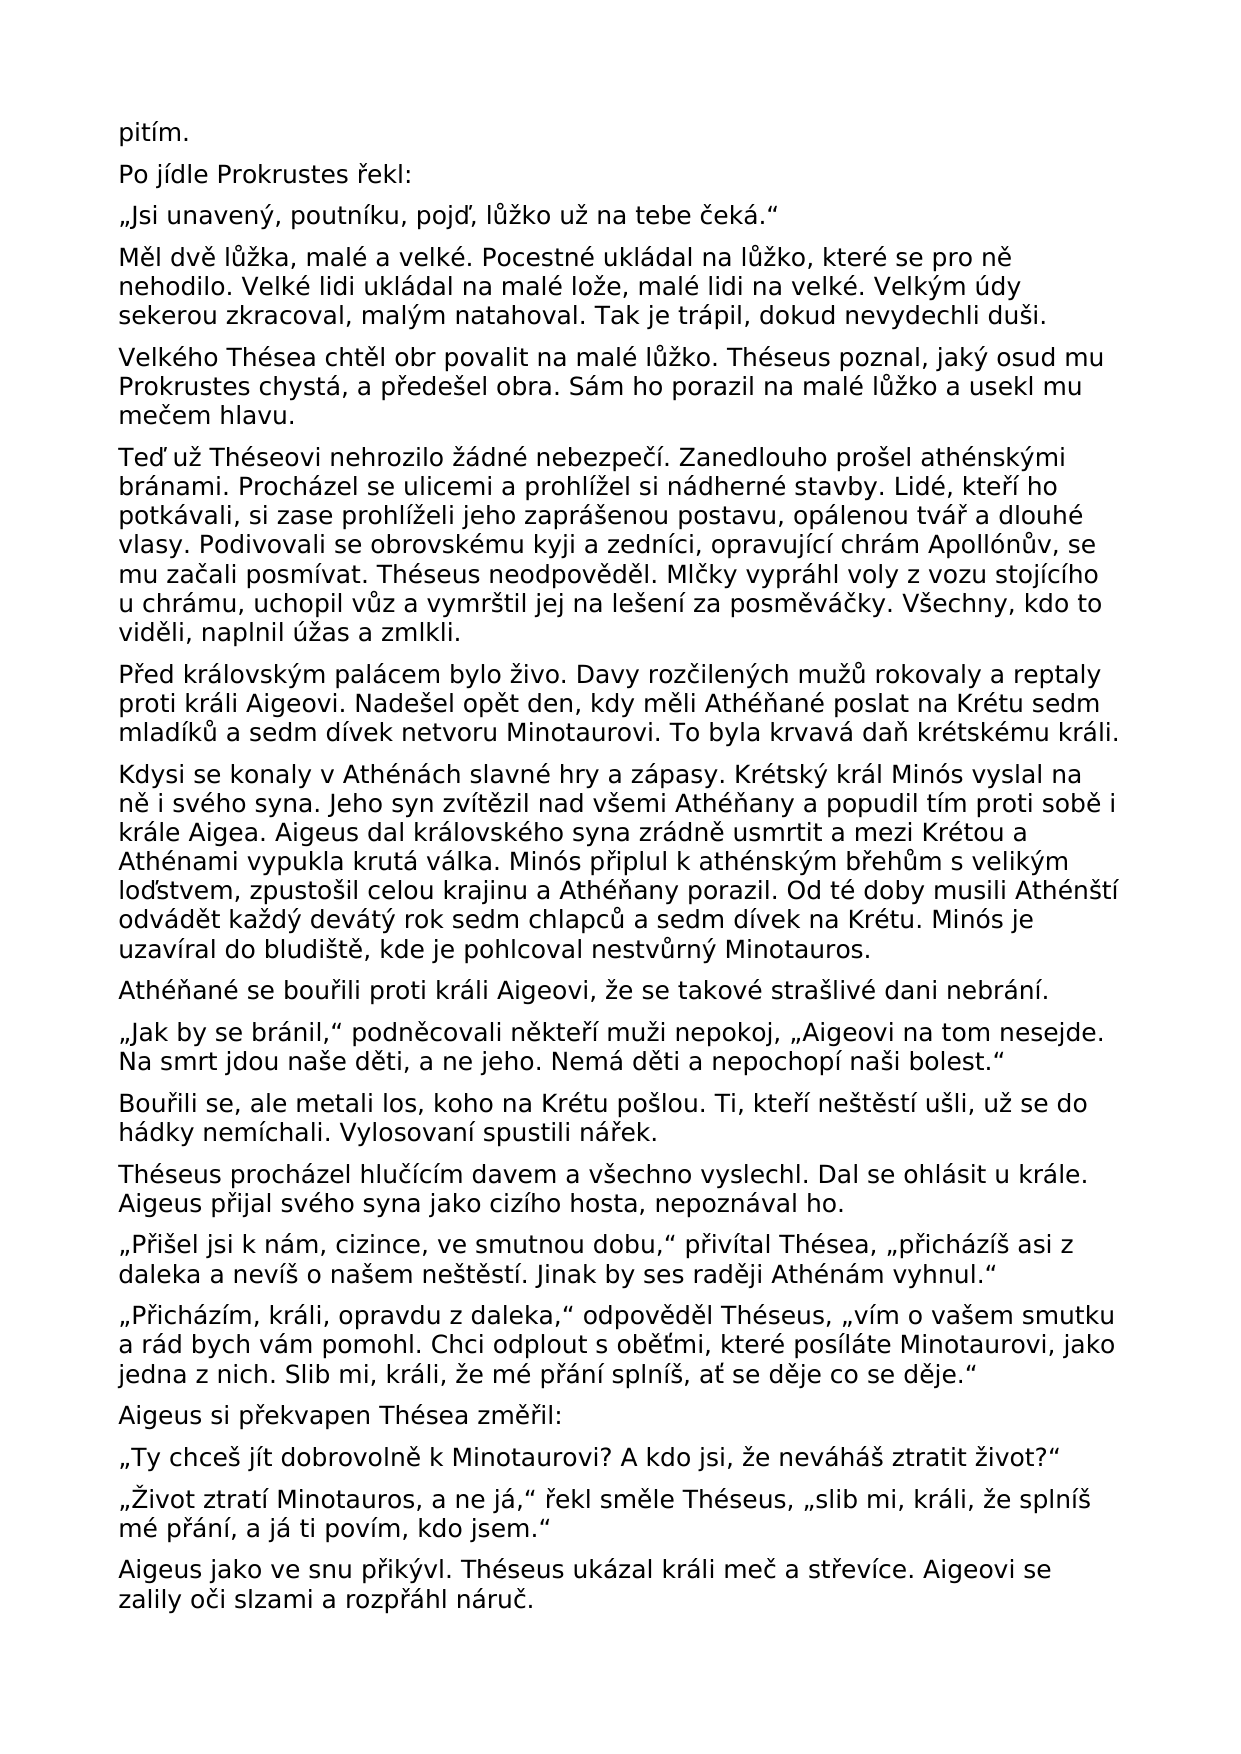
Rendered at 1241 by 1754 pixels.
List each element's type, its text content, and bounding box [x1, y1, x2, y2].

text Velkého Thésea chtěl obr povalit na malé lůžko. Théseus poznal, jaký osud mu Prokrustes chystá, a předešel obra. Sám ho porazil na malé lůžko a usekl mu mečem hlavu. [118, 343, 1122, 431]
text Teď už Théseovi nehrozilo žádné nebezpečí. Zanedlouho prošel athénskými bránami. Procházel se ulicemi a prohlížel si nádherné stavby. Lidé, kteří ho potkávali, si zase prohlíželi jeho zaprášenou postavu, opálenou tvář a dlouhé vlasy. Podivovali se obrovskému kyji a zedníci, opravující chrám Apollónův, se mu začali posmívat. Théseus neodpověděl. Mlčky vypráhl voly z vozu stojícího u chrámu, uchopil vůz a vymrštil jej na lešení za posměváčky. Všechny, kdo to viděli, naplnil úžas a zmlkli. [118, 443, 1122, 647]
text „Přicházím, králi, opravdu z daleka,“ odpověděl Théseus, „vím o vašem smutku a rád bych vám pomohl. Chci odplout s oběťmi, které posíláte Minotaurovi, jako jedna z nich. Slib mi, králi, že mé přání splníš, ať se děje co se děje.“ [118, 1301, 1122, 1389]
text Athéňané se bouřili proti králi Aigeovi, že se takové strašlivé dani nebrání. [118, 976, 1122, 1006]
text „Ty chceš jít dobrovolně k Minotaurovi? A kdo jsi, že neváháš ztratit život?“ [118, 1443, 1122, 1472]
text „Jsi unavený, poutníku, pojď, lůžko už na tebe čeká.“ [118, 201, 1122, 231]
text Bouřili se, ale metali los, koho na Krétu pošlou. Ti, kteří neštěstí ušli, už se do hádky nemíchali. Vylosovaní spustili nářek. [118, 1089, 1122, 1147]
text Théseus procházel hlučícím davem a všechno vyslechl. Dal se ohlásit u krále. Aigeus přijal svého syna jako cizího hosta, nepoznával ho. [118, 1160, 1122, 1218]
text „Život ztratí Minotauros, a ne já,“ řekl směle Théseus, „slib mi, králi, že splníš mé přání, a já ti povím, kdo jsem.“ [118, 1485, 1122, 1543]
text „Jak by se bránil,“ podněcovali někteří muži nepokoj, „Aigeovi na tom nesejde. Na smrt jdou naše děti, a ne jeho. Nemá děti a nepochopí naši bolest.“ [118, 1018, 1122, 1076]
text Aigeus jako ve snu přikývl. Théseus ukázal králi meč a střevíce. Aigeovi se zalily oči slzami a rozpřáhl náruč. [118, 1556, 1122, 1614]
text pitím. [118, 118, 1122, 147]
text Kdysi se konaly v Athénách slavné hry a zápasy. Krétský král Minós vyslal na ně i svého syna. Jeho syn zvítězil nad všemi Athéňany a popudil tím proti sobě i krále Aigea. Aigeus dal královského syna zrádně usmrtit a mezi Krétou a Athénami vypukla krutá válka. Minós připlul k athénským břehům s velikým loďstvem, zpustošil celou krajinu a Athéňany porazil. Od té doby musili Athénští odvádět každý devátý rok sedm chlapců a sedm dívek na Krétu. Minós je uzavíral do bludiště, kde je pohlcoval nestvůrný Minotauros. [118, 760, 1122, 964]
text Před královským palácem bylo živo. Davy rozčilených mužů rokovaly a reptaly proti králi Aigeovi. Nadešel opět den, kdy měli Athéňané poslat na Krétu sedm mladíků a sedm dívek netvoru Minotaurovi. To byla krvavá daň krétskému králi. [118, 660, 1122, 747]
text Aigeus si překvapen Thésea změřil: [118, 1401, 1122, 1431]
text „Přišel jsi k nám, cizince, ve smutnou dobu,“ přivítal Thésea, „přicházíš asi z daleka a nevíš o našem neštěstí. Jinak by ses raději Athénám vyhnul.“ [118, 1231, 1122, 1289]
text Po jídle Prokrustes řekl: [118, 160, 1122, 189]
text Měl dvě lůžka, malé a velké. Pocestné ukládal na lůžko, které se pro ně nehodilo. Velké lidi ukládal na malé lože, malé lidi na velké. Velkým údy sekerou zkracoval, malým natahoval. Tak je trápil, dokud nevydechli duši. [118, 243, 1122, 331]
